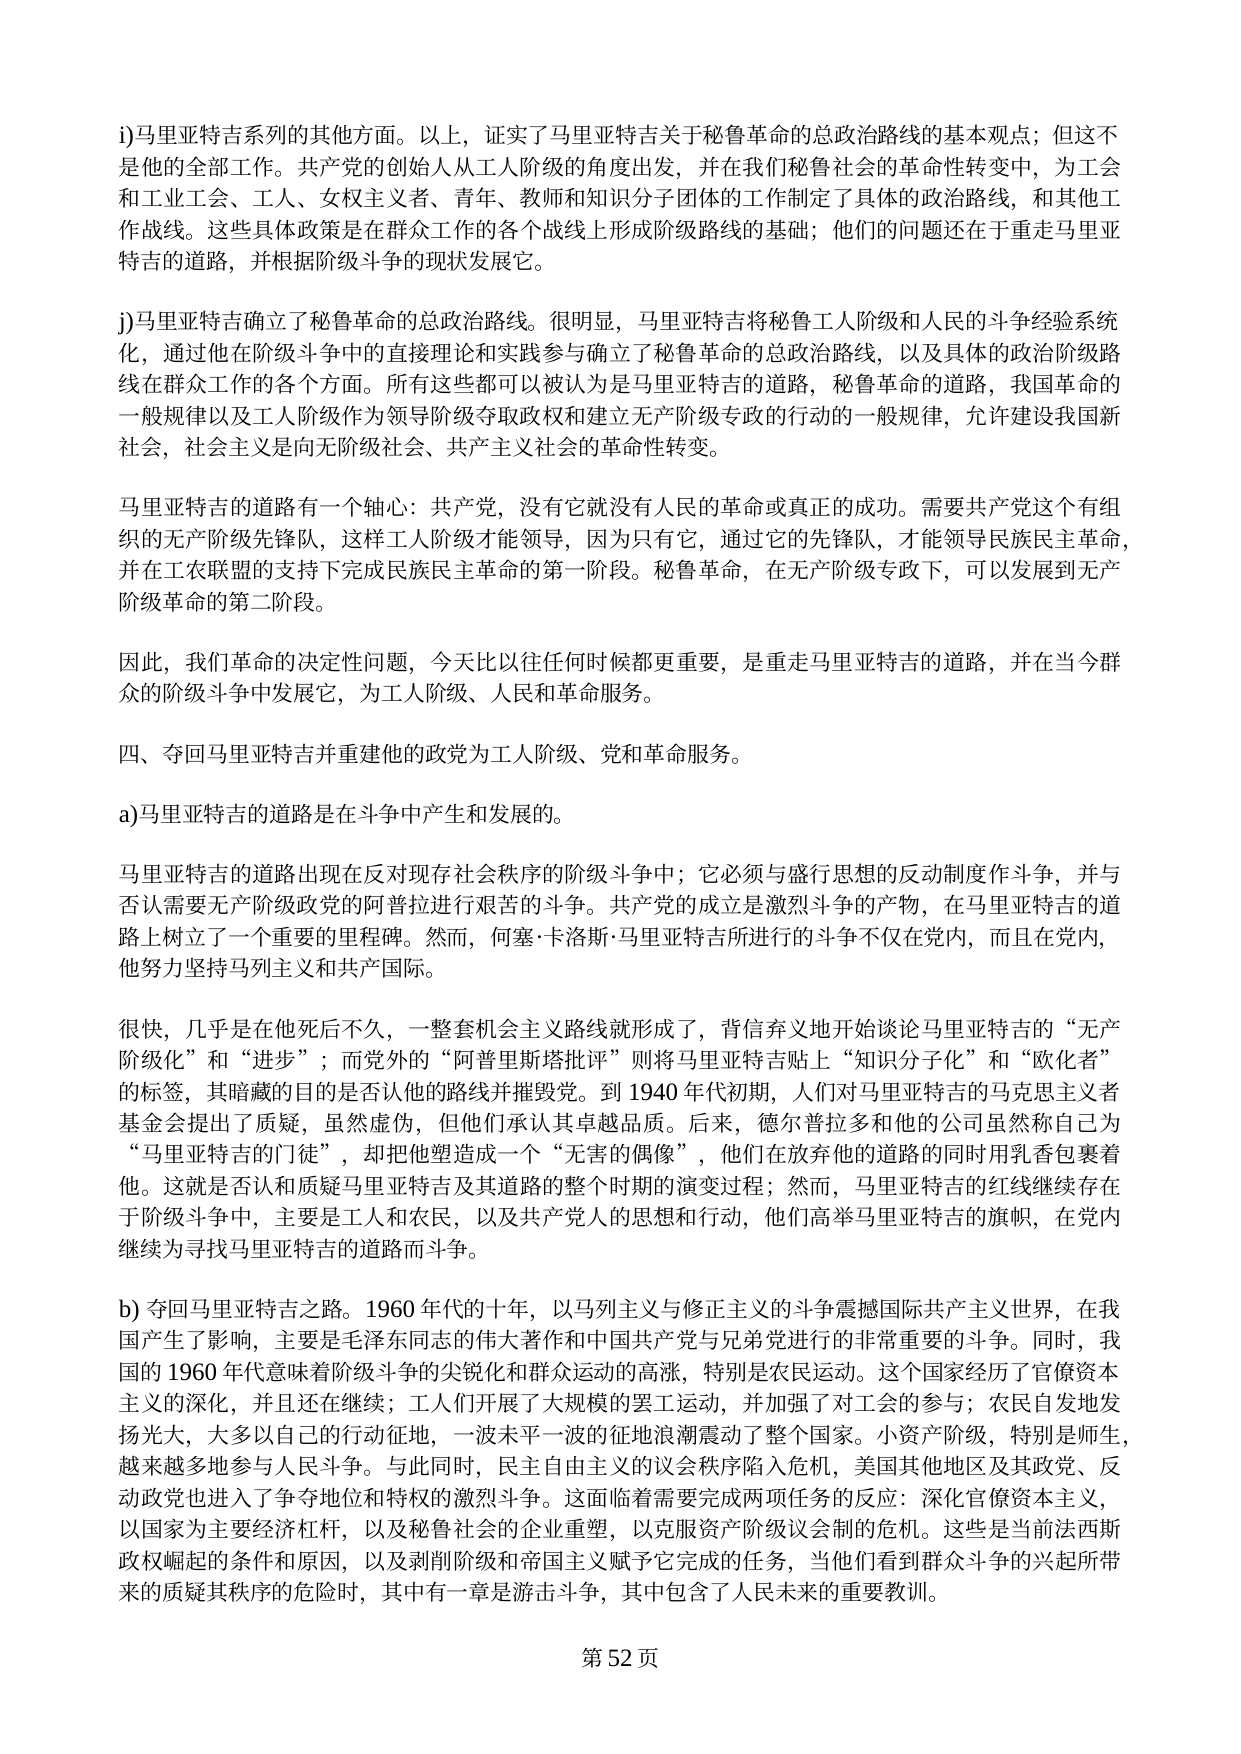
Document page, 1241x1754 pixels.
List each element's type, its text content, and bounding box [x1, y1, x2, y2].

text i)马里亚特吉系列的其他方面。以上，证实了马里亚特吉关于秘鲁革命的总政治路线的基本观点；但这不是他的全部工作。共产党的创始人从工人阶级的角度出发，并在我们秘鲁社会的革命性转变中，为工会和工业工会、工人、女权主义者、青年、教师和知识分子团体的工作制定了具体的政治路线，和其他工作战线。这些具体政策是在群众工作的各个战线上形成阶级路线的基础；他们的问题还在于重走马里亚特吉的道路，并根据阶级斗争的现状发展它。 [118, 118, 1122, 276]
text b) 夺回马里亚特吉之路。1960年代的十年，以马列主义与修正主义的斗争震撼国际共产主义世界，在我国产生了影响，主要是毛泽东同志的伟大著作和中国共产党与兄弟党进行的非常重要的斗争。同时，我国的1960年代意味着阶级斗争的尖锐化和群众运动的高涨，特别是农民运动。这个国家经历了官僚资本主义的深化，并且还在继续；工人们开展了大规模的罢工运动，并加强了对工会的参与；农民自发地发扬光大，大多以自己的行动征地，一波未平一波的征地浪潮震动了整个国家。小资产阶级，特别是师生，越来越多地参与人民斗争。与此同时，民主自由主义的议会秩序陷入危机，美国其他地区及其政党、反动政党也进入了争夺地位和特权的激烈斗争。这面临着需要完成两项任务的反应：深化官僚资本主义，以国家为主要经济杠杆，以及秘鲁社会的企业重塑，以克服资产阶级议会制的危机。这些是当前法西斯政权崛起的条件和原因，以及剥削阶级和帝国主义赋予它完成的任务，当他们看到群众斗争的兴起所带来的质疑其秩序的危险时，其中有一章是游击斗争，其中包含了人民未来的重要教训。 [118, 1292, 1122, 1607]
text j)马里亚特吉确立了秘鲁革命的总政治路线。很明显，马里亚特吉将秘鲁工人阶级和人民的斗争经验系统化，通过他在阶级斗争中的直接理论和实践参与确立了秘鲁革命的总政治路线，以及具体的政治阶级路线在群众工作的各个方面。所有这些都可以被认为是马里亚特吉的道路，秘鲁革命的道路，我国革命的一般规律以及工人阶级作为领导阶级夺取政权和建立无产阶级专政的行动的一般规律，允许建设我国新社会，社会主义是向无阶级社会、共产主义社会的革命性转变。 [118, 304, 1122, 462]
text 因此，我们革命的决定性问题，今天比以往任何时候都更重要，是重走马里亚特吉的道路，并在当今群众的阶级斗争中发展它，为工人阶级、人民和革命服务。 [118, 645, 1122, 708]
text 马里亚特吉的道路出现在反对现存社会秩序的阶级斗争中；它必须与盛行思想的反动制度作斗争，并与否认需要无产阶级政党的阿普拉进行艰苦的斗争。共产党的成立是激烈斗争的产物，在马里亚特吉的道路上树立了一个重要的里程碑。然而，何塞·卡洛斯·马里亚特吉所进行的斗争不仅在党内，而且在党内，他努力坚持马列主义和共产国际。 [118, 857, 1122, 983]
text 四、夺回马里亚特吉并重建他的政党为工人阶级、党和革命服务。 [118, 737, 1122, 768]
text a)马里亚特吉的道路是在斗争中产生和发展的。 [118, 797, 1122, 828]
text 马里亚特吉的道路有一个轴心：共产党，没有它就没有人民的革命或真正的成功。需要共产党这个有组织的无产阶级先锋队，这样工人阶级才能领导，因为只有它，通过它的先锋队，才能领导民族民主革命，并在工农联盟的支持下完成民族民主革命的第一阶段。秘鲁革命，在无产阶级专政下，可以发展到无产阶级革命的第二阶段。 [118, 491, 1122, 616]
text 很快，几乎是在他死后不久，一整套机会主义路线就形成了，背信弃义地开始谈论马里亚特吉的“无产阶级化”和“进步”；而党外的“阿普里斯塔批评”则将马里亚特吉贴上“知识分子化”和“欧化者”的标签，其暗藏的目的是否认他的路线并摧毁党。到1940年代初期，人们对马里亚特吉的马克思主义者基金会提出了质疑，虽然虚伪，但他们承认其卓越品质。后来，德尔普拉多和他的公司虽然称自己为“马里亚特吉的门徒”，却把他塑造成一个“无害的偶像”，他们在放弃他的道路的同时用乳香包裹着他。这就是否认和质疑马里亚特吉及其道路的整个时期的演变过程；然而，马里亚特吉的红线继续存在于阶级斗争中，主要是工人和农民，以及共产党人的思想和行动，他们高举马里亚特吉的旗帜，在党内继续为寻找马里亚特吉的道路而斗争。 [118, 1012, 1122, 1263]
